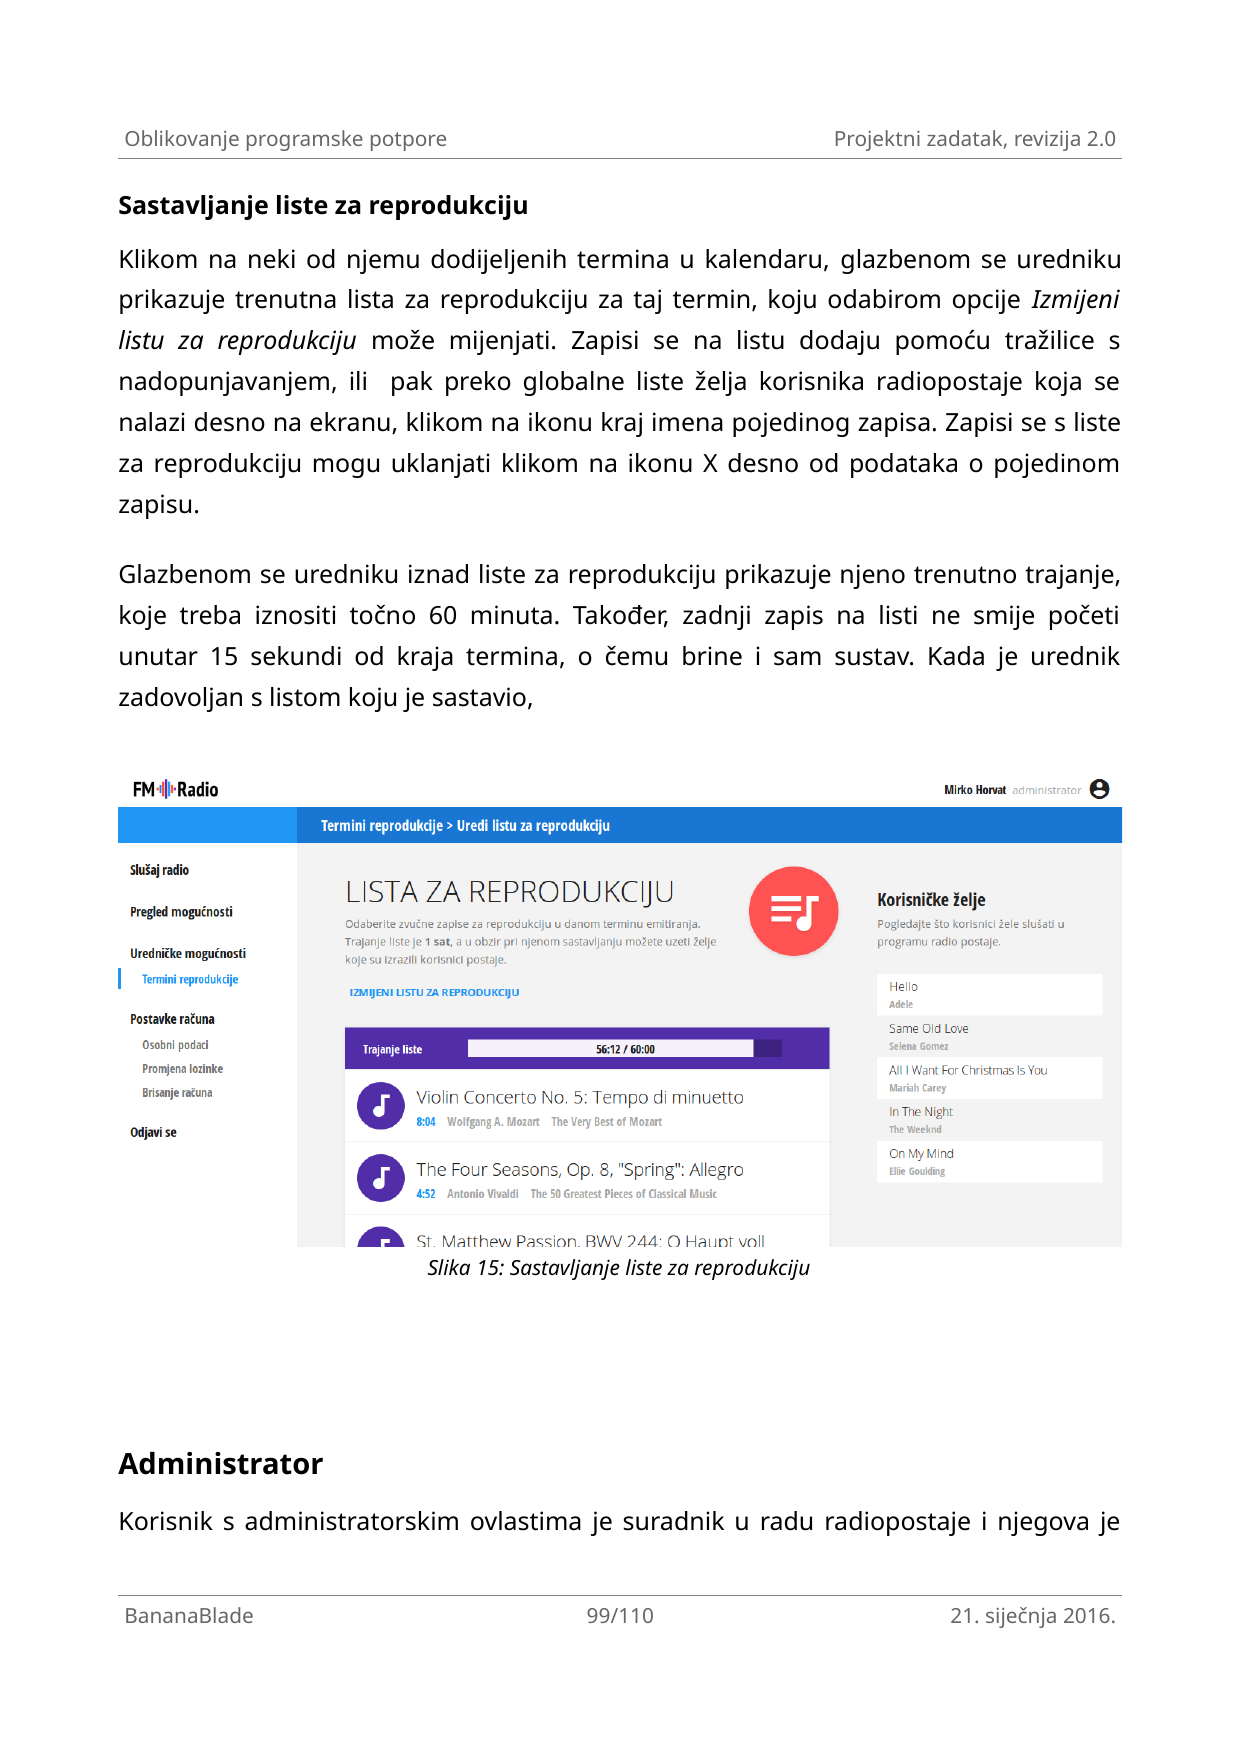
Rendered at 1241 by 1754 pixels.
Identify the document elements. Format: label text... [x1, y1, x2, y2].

subtitle Sastavljanje liste za reprodukciju [118, 188, 1122, 222]
text Glazbenom se uredniku iznad liste za reprodukciju prikazuje njeno trenutno trajanje, koje treba iznositi točno 60 minuta. Također, zadnji zapis na listi ne smije početi unutar 15 sekundi od kraja termina, o čemu brine i sam sustav. Kada je urednik zadovoljan s listom koju je sastavio, [118, 557, 1122, 713]
text Korisnik s administratorskim ovlastima je suradnik u radu radiopostaje i njegova je [118, 1503, 1122, 1537]
text Klikom na neki od njemu dodijeljenih termina u kalendaru, glazbenom se uredniku prikazuje trenutna lista za reprodukciju za taj termin, koju odabirom opcije Izmijeni listu za reprodukciju može mijenjati. Zapisi se na listu dodaju pomoću tražilice s nadopunjavanjem, ili pak preko globalne liste želja korisnika radiopostaje koja se nalazi desno na ekranu, klikom na ikonu kraj imena pojedinog zapisa. Zapisi se s liste za reprodukciju mogu uklanjati klikom na ikonu X desno od podataka o pojedinom zapisu. [118, 241, 1122, 520]
picture [118, 773, 1123, 1247]
text Slika 15: Sastavljanje liste za reprodukciju [118, 1247, 1122, 1281]
subtitle Administrator [118, 1443, 1122, 1483]
